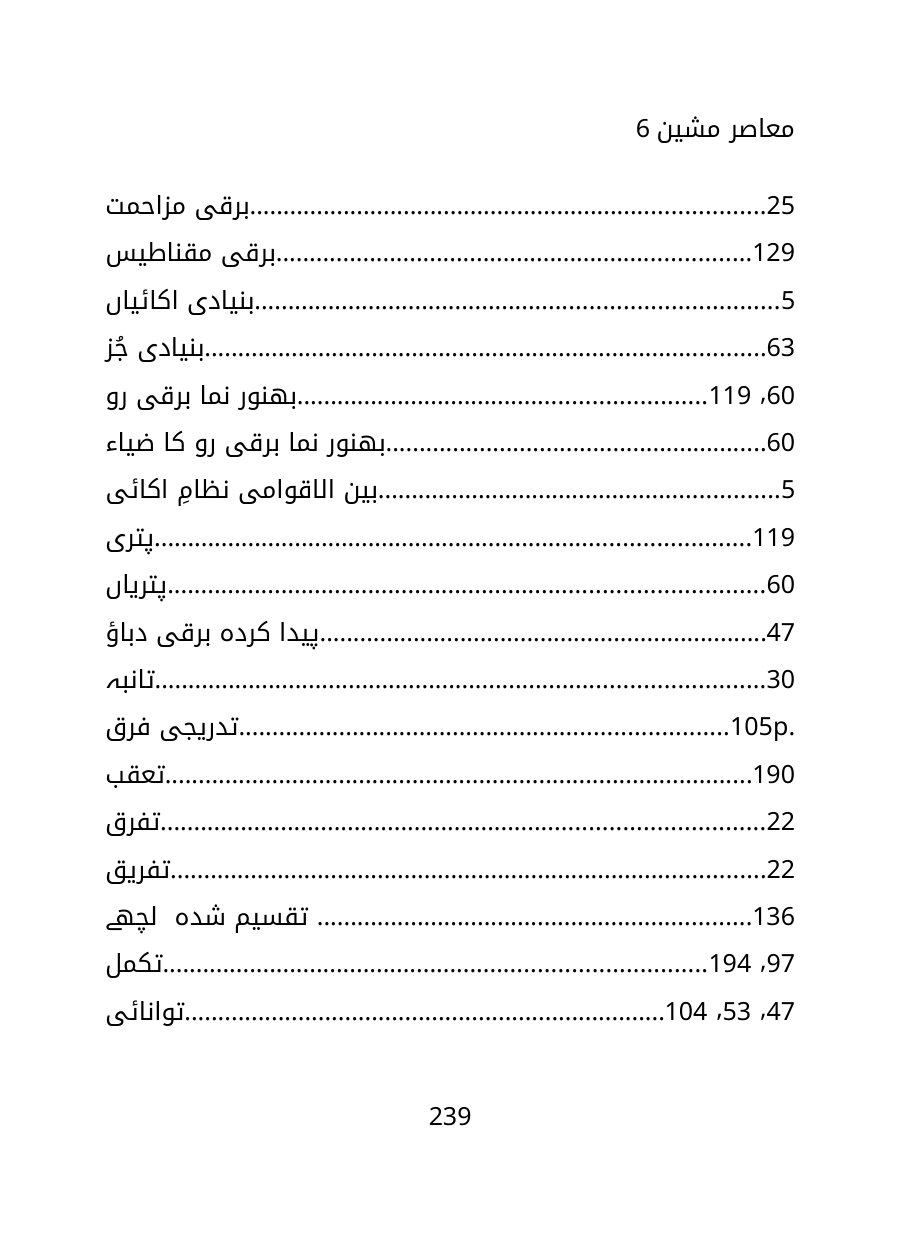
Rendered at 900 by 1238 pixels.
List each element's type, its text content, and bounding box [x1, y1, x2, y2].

text پتری 119 [105, 514, 795, 562]
text بنیادی اکائیاں 5 [105, 277, 795, 324]
text بھنور نما برقی رو 60, 119 [105, 372, 795, 419]
text برقی مزاحمت 25 [105, 182, 795, 230]
text برقی مقناطیس 129 [105, 230, 795, 277]
text توانائی 47, 53, 104 [105, 988, 795, 1036]
text تانبہ 30 [105, 656, 795, 704]
text بنیادی جُز 63 [105, 324, 795, 372]
text بھنور نما برقی رو کا ضیاء 60 [105, 419, 795, 467]
text پیدا کردہ برقی دباؤ 47 [105, 609, 795, 656]
text پتریاں 60 [105, 562, 795, 609]
text تفرق 22 [105, 798, 795, 846]
text تقسیم شدہ لچھے 136 [105, 893, 795, 941]
text تفریق 22 [105, 846, 795, 893]
text تکمل 97, 194 [105, 941, 795, 988]
text تدریجی فرق 105p. [105, 704, 795, 751]
text تعقب 190 [105, 751, 795, 798]
text بین الاقوامی نظامِ اکائی 5 [105, 467, 795, 514]
